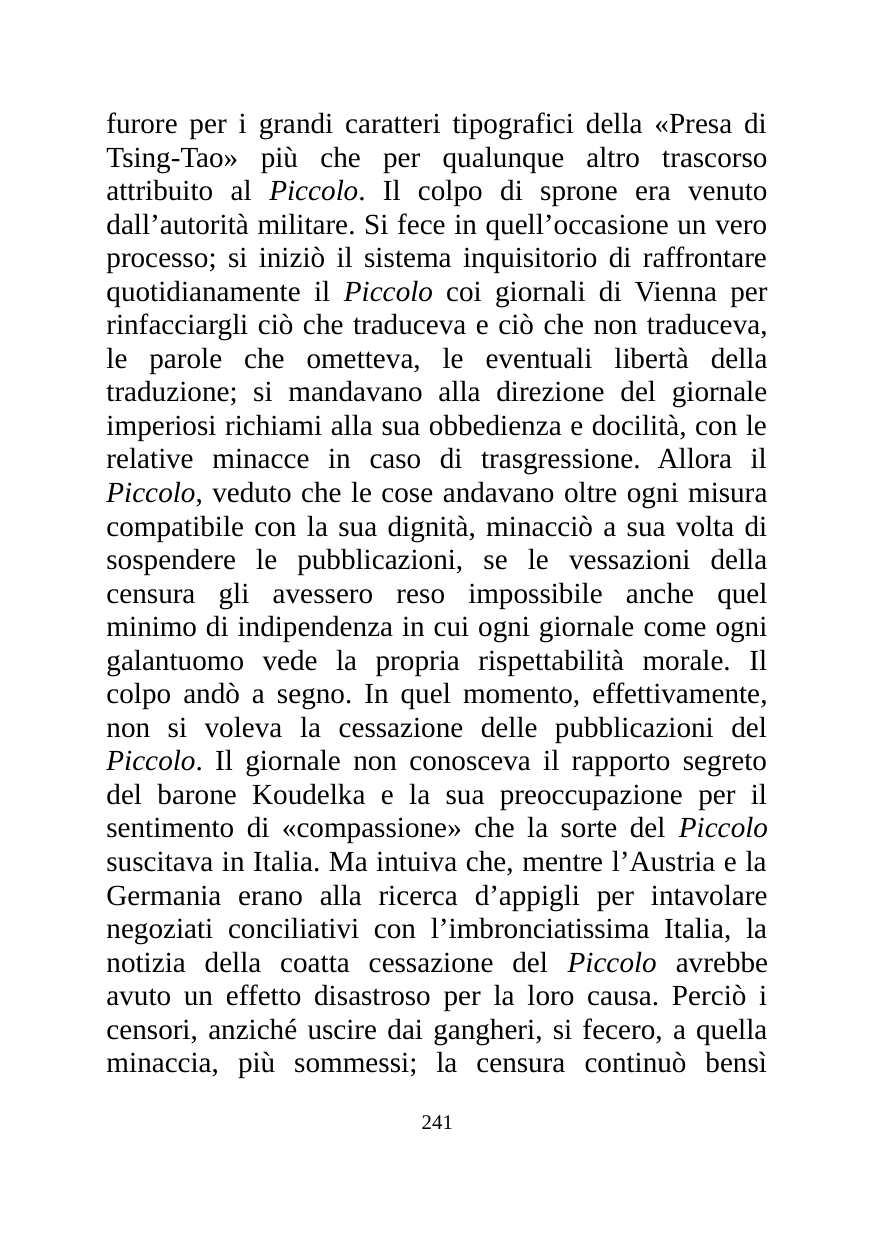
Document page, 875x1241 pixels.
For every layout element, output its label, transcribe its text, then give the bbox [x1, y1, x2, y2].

text furore per i grandi caratteri tipografici della «Presa di Tsing-Tao» più che per qualunque altro trascorso attribuito al Piccolo. Il colpo di sprone era venuto dall’autorità militare. Si fece in quell’occasione un vero processo; si iniziò il sistema inquisitorio di raffrontare quotidianamente il Piccolo coi giornali di Vienna per rinfacciargli ciò che traduceva e ciò che non traduceva, le parole che ometteva, le eventuali libertà della traduzione; si mandavano alla direzione del giornale imperiosi richiami alla sua obbedienza e docilità, con le relative minacce in caso di trasgressione. Allora il Piccolo, veduto che le cose andavano oltre ogni misura compatibile con la sua dignità, minacciò a sua volta di sospendere le pubblicazioni, se le vessazioni della censura gli avessero reso impossibile anche quel minimo di indipendenza in cui ogni giornale come ogni galantuomo vede la propria rispettabilità morale. Il colpo andò a segno. In quel momento, effettivamente, non si voleva la cessazione delle pubblicazioni del Piccolo. Il giornale non conosceva il rapporto segreto del barone Koudelka e la sua preoccupazione per il sentimento di «compassione» che la sorte del Piccolo suscitava in Italia. Ma intuiva che, mentre l’Austria e la Germania erano alla ricerca d’appigli per intavolare negoziati conciliativi con l’imbronciatissima Italia, la notizia della coatta cessazione del Piccolo avrebbe avuto un effetto disastroso per la loro causa. Perciò i censori, anziché uscire dai gangheri, si fecero, a quella minaccia, più sommessi; la censura continuò bensì [106, 106, 768, 1079]
